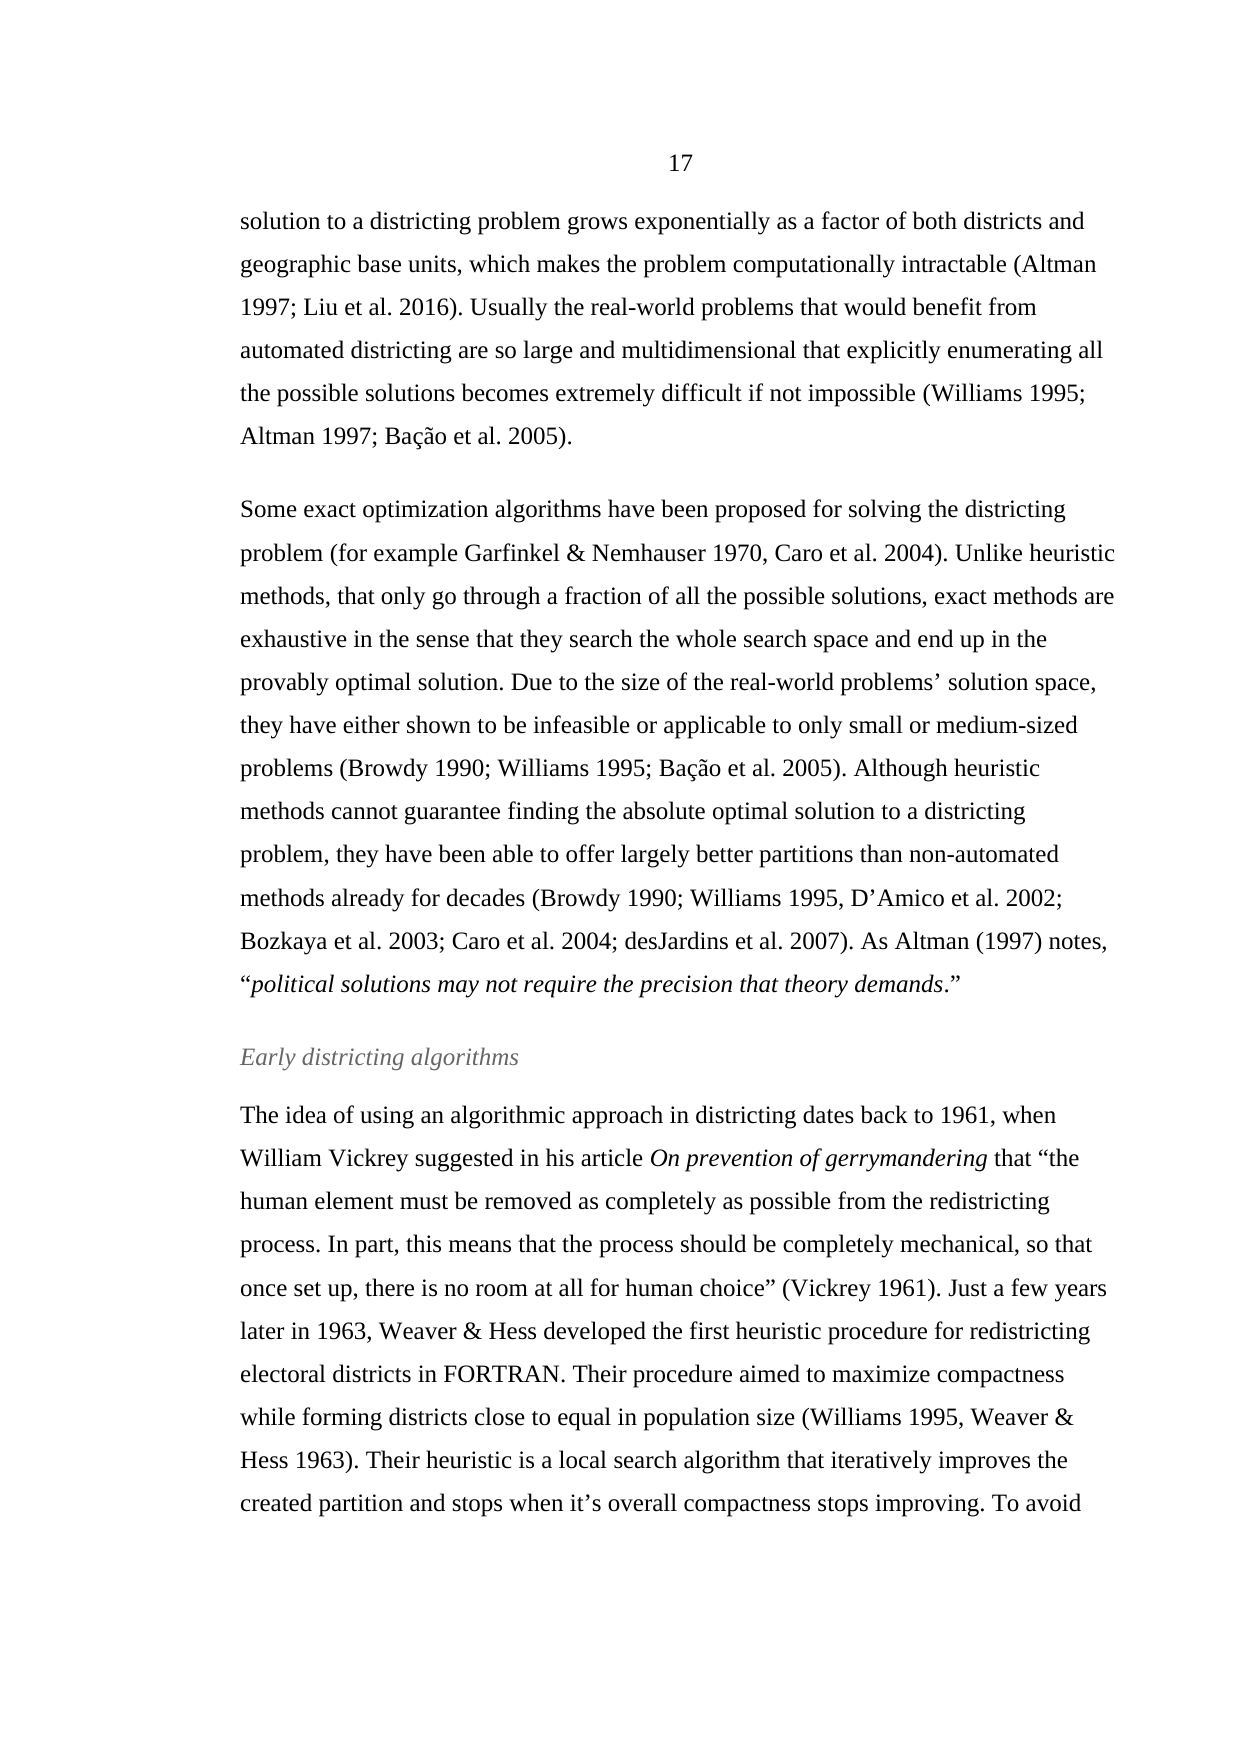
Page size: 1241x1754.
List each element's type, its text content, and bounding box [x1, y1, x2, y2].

subtitle Early districting algorithms [240, 1042, 1121, 1071]
text solution to a districting problem grows exponentially as a factor of both districts and geographic base units, which makes the problem computationally intractable (Altman 1997; Liu et al. 2016). Usually the real-world problems that would benefit from automated districting are so large and multidimensional that explicitly enumerating all the possible solutions becomes extremely difficult if not impossible (Williams 1995; Altman 1997; Bação et al. 2005). [240, 206, 1121, 450]
text The idea of using an algorithmic approach in districting dates back to 1961, when William Vickrey suggested in his article On prevention of gerrymandering that “the human element must be removed as completely as possible from the redistricting process. In part, this means that the process should be completely mechanical, so that once set up, there is no room at all for human choice” (Vickrey 1961). Just a few years later in 1963, Weaver & Hess developed the first heuristic procedure for redistricting electoral districts in FORTRAN. Their procedure aimed to maximize compactness while forming districts close to equal in population size (Williams 1995, Weaver & Hess 1963). Their heuristic is a local search algorithm that iteratively improves the created partition and stops when it’s overall compactness stops improving. To avoid [240, 1100, 1121, 1517]
text Some exact optimization algorithms have been proposed for solving the districting problem (for example Garfinkel & Nemhauser 1970, Caro et al. 2004). Unlike heuristic methods, that only go through a fraction of all the possible solutions, exact methods are exhaustive in the sense that they search the whole search space and end up in the provably optimal solution. Due to the size of the real-world problems’ solution space, they have either shown to be infeasible or applicable to only small or medium-sized problems (Browdy 1990; Williams 1995; Bação et al. 2005). Although heuristic methods cannot guarantee finding the absolute optimal solution to a districting problem, they have been able to offer largely better partitions than non-automated methods already for decades (Browdy 1990; Williams 1995, D’Amico et al. 2002; Bozkaya et al. 2003; Caro et al. 2004; desJardins et al. 2007). As Altman (1997) notes, “political solutions may not require the precision that theory demands.” [240, 494, 1121, 998]
